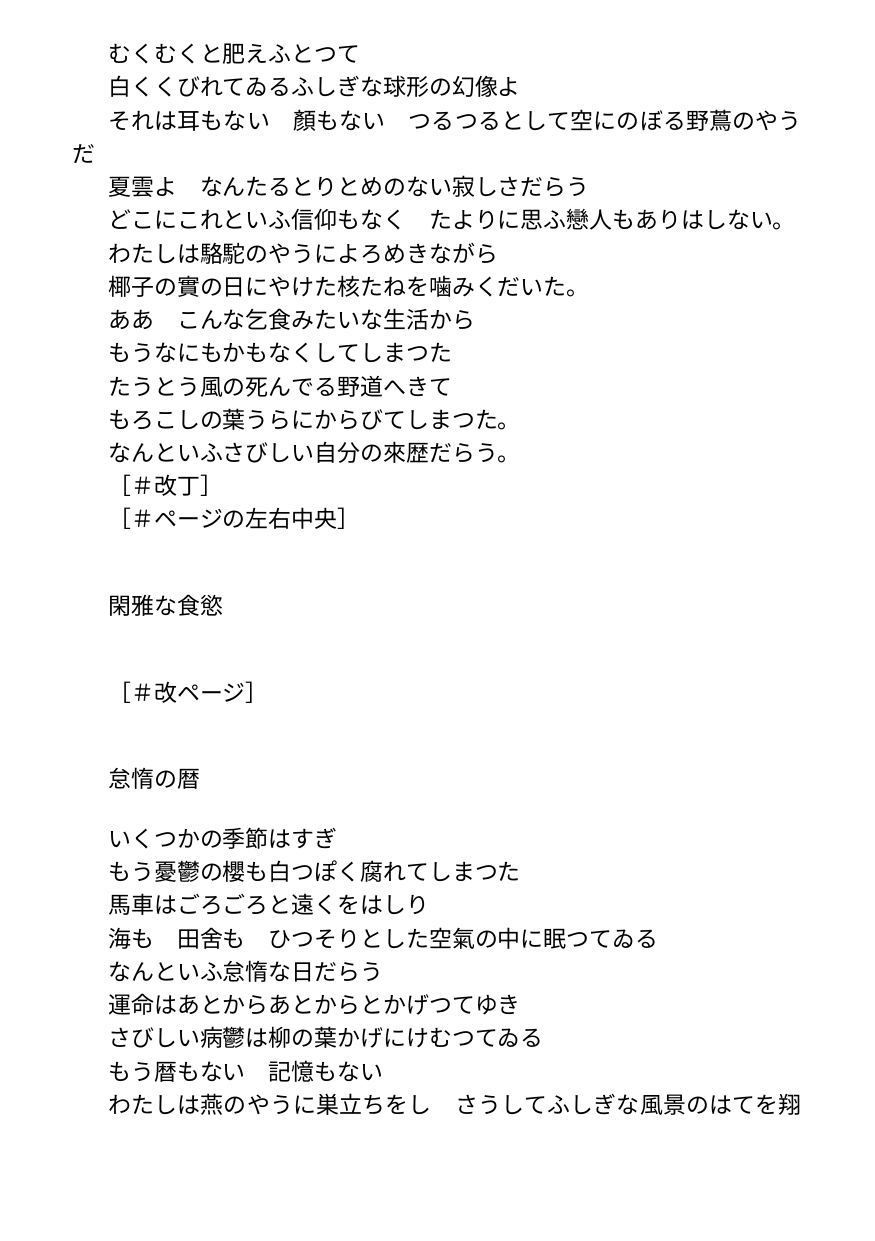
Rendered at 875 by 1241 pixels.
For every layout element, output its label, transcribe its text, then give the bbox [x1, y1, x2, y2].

text もろこしの葉うらにからびてしまつた。 [72, 402, 802, 435]
text もう憂鬱の櫻も白つぽく腐れてしまつた [72, 854, 802, 887]
text ［＃改丁］ [72, 468, 802, 501]
text むくむくと肥えふとつて [72, 36, 802, 69]
text 馬車はごろごろと遠くをはしり [72, 887, 802, 921]
text なんといふ怠惰な日だらう [72, 954, 802, 987]
text ああ こんな乞食みたいな生活から [72, 302, 802, 335]
text 怠惰の暦 [72, 761, 802, 794]
text 白くくびれてゐるふしぎな球形の幻像よ [72, 69, 802, 102]
text ［＃ページの左右中央］ [72, 501, 802, 534]
text もうなにもかもなくしてしまつた [72, 335, 802, 368]
text それは耳もない 顏もない つるつるとして空にのぼる野蔦のやうだ [72, 102, 802, 169]
text たうとう風の死んでる野道へきて [72, 368, 802, 402]
text 海も 田舍も ひつそりとした空氣の中に眠つてゐる [72, 921, 802, 954]
text 閑雅な食慾 [72, 588, 802, 621]
text なんといふさびしい自分の來歴だらう。 [72, 435, 802, 468]
text もう暦もない 記憶もない [72, 1053, 802, 1087]
text わたしは燕のやうに巣立ちをし さうしてふしぎな風景のはてを翔 [72, 1087, 802, 1120]
text ［＃改ページ］ [72, 674, 802, 708]
text いくつかの季節はすぎ [72, 821, 802, 854]
text 夏雲よ なんたるとりとめのない寂しさだらう [72, 169, 802, 202]
text わたしは駱駝のやうによろめきながら [72, 235, 802, 269]
text 運命はあとからあとからとかげつてゆき [72, 987, 802, 1020]
text どこにこれといふ信仰もなく たよりに思ふ戀人もありはしない。 [72, 202, 802, 235]
text さびしい病鬱は柳の葉かげにけむつてゐる [72, 1020, 802, 1053]
text 椰子の實の日にやけた核たねを噛みくだいた。 [72, 269, 802, 302]
